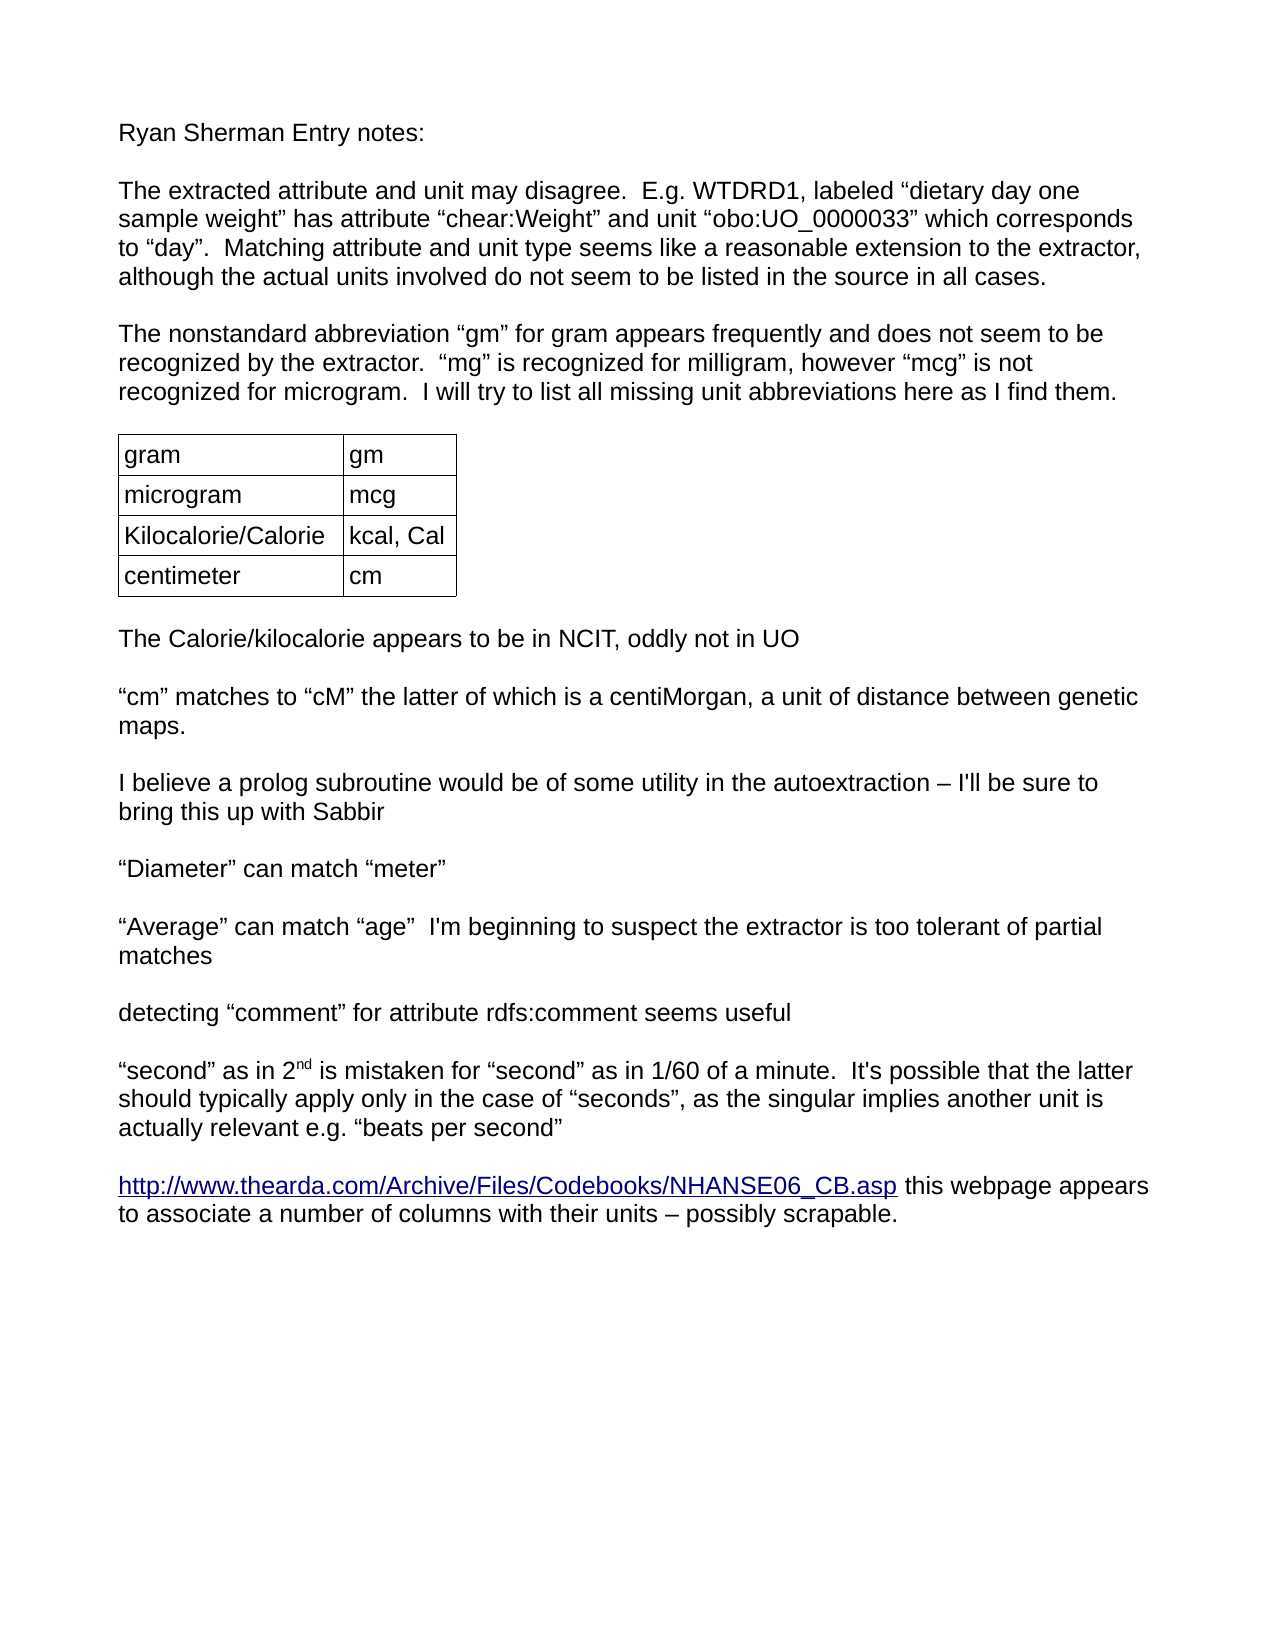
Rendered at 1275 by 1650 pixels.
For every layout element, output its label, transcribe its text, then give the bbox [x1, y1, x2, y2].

text “second” as in 2nd is mistaken for “second” as in 1/60 of a minute. It's possible that the latter should typically apply only in the case of “seconds”, as the singular implies another unit is actually relevant e.g. “beats per second” [118, 1056, 1157, 1142]
table_cell mcg [344, 476, 456, 515]
text detecting “comment” for attribute rdfs:comment seems useful [118, 998, 1157, 1027]
table_header gm [344, 435, 456, 475]
table_cell centimeter [119, 556, 343, 596]
table_cell kcal, Cal [344, 516, 456, 555]
text “Diameter” can match “meter” [118, 854, 1157, 883]
text The extracted attribute and unit may disagree. E.g. WTDRD1, labeled “dietary day one sample weight” has attribute “chear:Weight” and unit “obo:UO_0000033” which corresponds to “day”. Matching attribute and unit type seems like a reasonable extension to the extractor, although the actual units involved do not seem to be listed in the source in all cases. [118, 176, 1157, 291]
text http://www.thearda.com/Archive/Files/Codebooks/NHANSE06_CB.asp this webpage appears to associate a number of columns with their units – possibly scrapable. [118, 1171, 1157, 1228]
text “cm” matches to “cM” the latter of which is a centiMorgan, a unit of distance between genetic maps. [118, 682, 1157, 739]
table_cell Kilocalorie/Calorie [119, 516, 343, 555]
text “Average” can match “age” I'm beginning to suspect the extractor is too tolerant of partial matches [118, 912, 1157, 969]
text The Calorie/kilocalorie appears to be in NCIT, oddly not in UO [118, 624, 1157, 653]
text The nonstandard abbreviation “gm” for gram appears frequently and does not seem to be recognized by the extractor. “mg” is recognized for milligram, however “mcg” is not recognized for microgram. I will try to list all missing unit abbreviations here as I find them. [118, 319, 1157, 406]
text Ryan Sherman Entry notes: [118, 118, 1157, 147]
table_cell cm [344, 556, 456, 596]
text I believe a prolog subroutine would be of some utility in the autoextraction – I'll be sure to bring this up with Sabbir [118, 768, 1157, 826]
table_cell microgram [119, 476, 343, 515]
table_header gram [119, 435, 343, 475]
